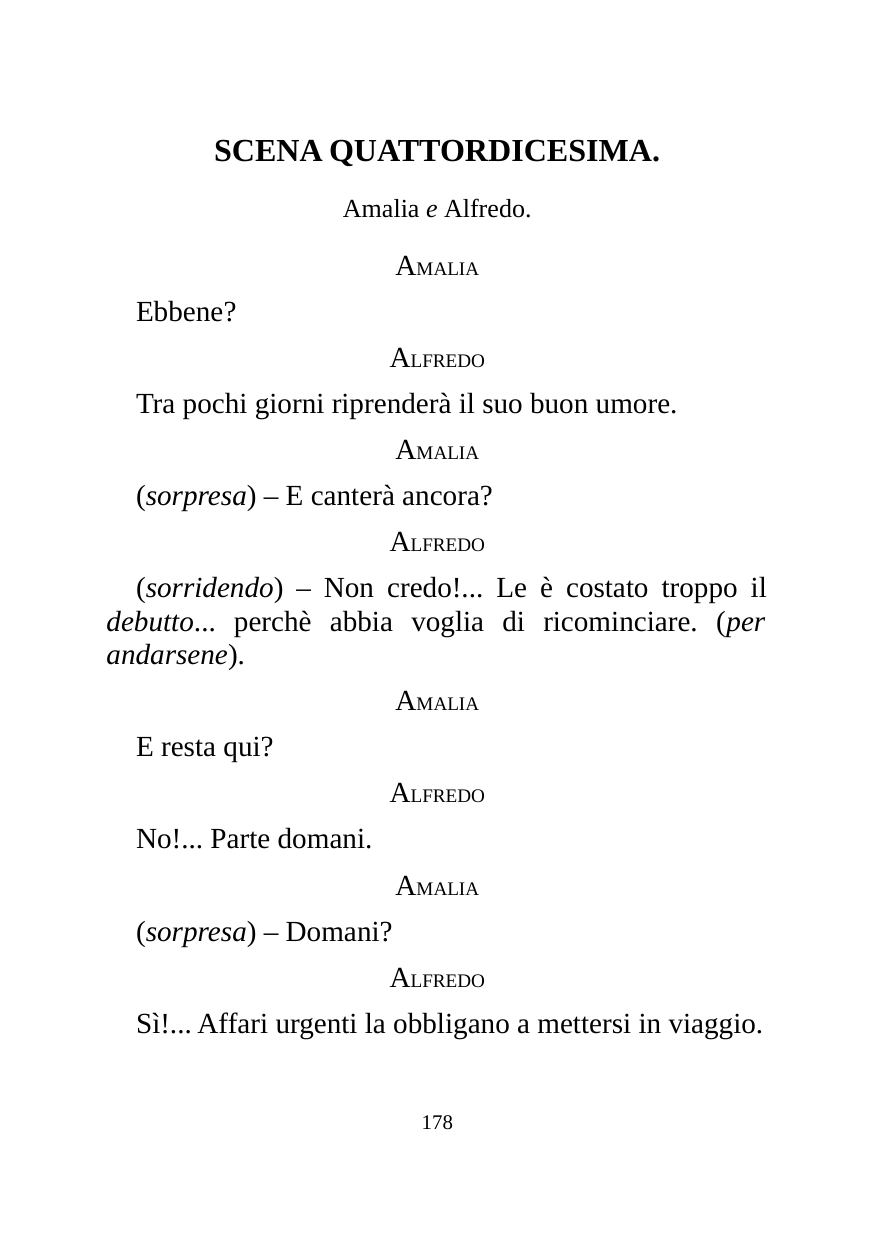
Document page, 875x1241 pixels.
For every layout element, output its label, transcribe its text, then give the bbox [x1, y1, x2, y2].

text Sì!... Affari urgenti la obbligano a mettersi in viaggio. [106, 1006, 768, 1039]
text Amalia e Alfredo. [106, 193, 768, 223]
subtitle SCENA QUATTORDICESIMA. [106, 131, 768, 168]
text Amalia [106, 248, 768, 282]
text Amalia [106, 868, 768, 901]
text Alfredo [106, 340, 768, 374]
text Alfredo [106, 524, 768, 558]
text Amalia [106, 432, 768, 466]
text (sorpresa) – E canterà ancora? [106, 478, 768, 512]
text Amalia [106, 683, 768, 717]
text Alfredo [106, 960, 768, 993]
text Tra pochi giorni riprenderà il suo buon umore. [106, 386, 768, 420]
text Ebbene? [106, 294, 768, 328]
text No!... Parte domani. [106, 822, 768, 855]
text E resta qui? [106, 729, 768, 763]
text (sorpresa) – Domani? [106, 914, 768, 947]
text (sorridendo) – Non credo!... Le è costato troppo il debutto... perchè abbia voglia di ricominciare. (per andarsene). [106, 570, 768, 671]
text Alfredo [106, 776, 768, 809]
